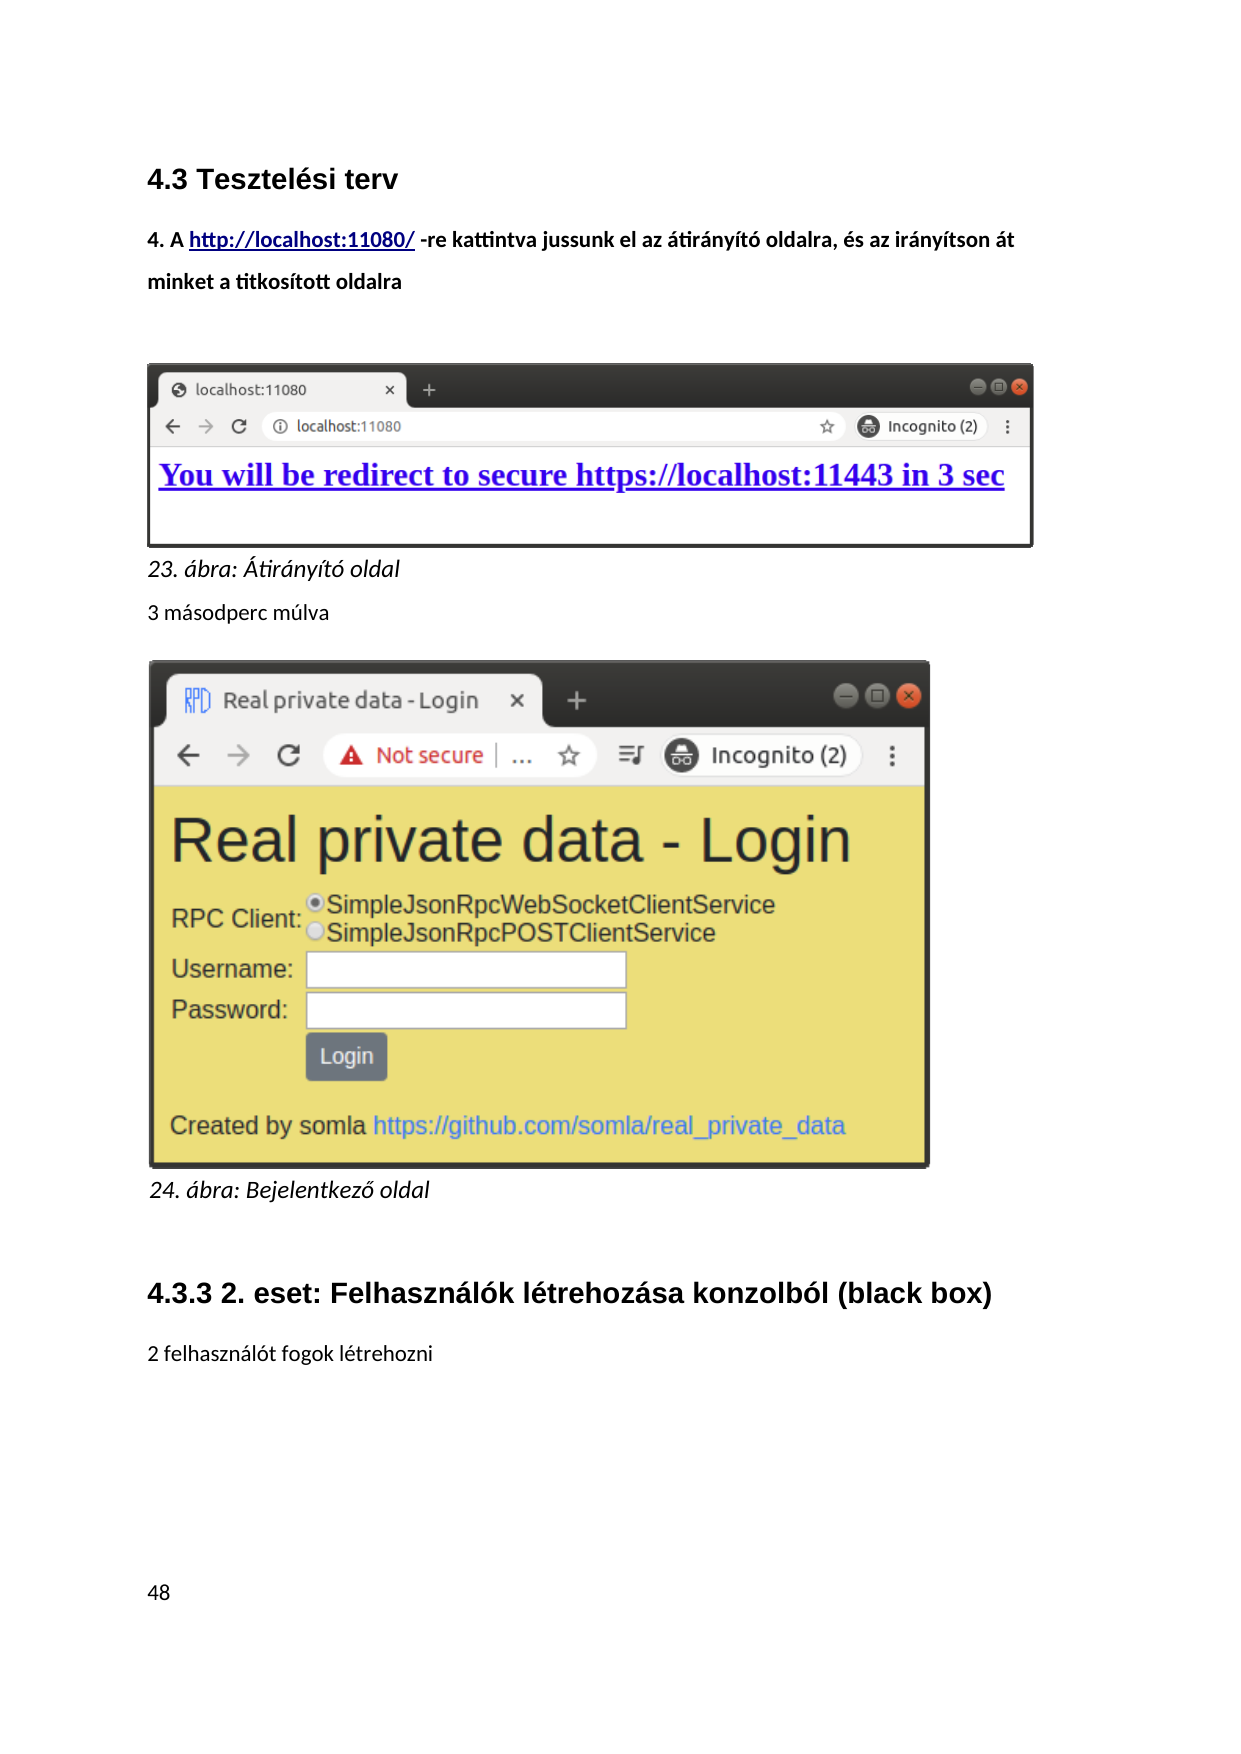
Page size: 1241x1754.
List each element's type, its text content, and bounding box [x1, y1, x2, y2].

subtitle 2. eset: Felhasználók létrehozása konzolból (black box) [147, 1276, 1033, 1309]
picture [148, 660, 931, 1169]
picture [147, 363, 1034, 548]
text 2 felhasználót fogok létrehozni [147, 1339, 1033, 1367]
text [147, 351, 1033, 363]
text 4. A http://localhost:11080/ -re kattintva jussunk el az átirányító oldalra, és az irányítson át minket a titkosított oldalra [147, 225, 1033, 295]
text 24. ábra: Bejelentkező oldal [149, 1169, 930, 1205]
text 3 másodperc múlva [147, 584, 1033, 626]
text 23. ábra: Átirányító oldal [147, 548, 1033, 584]
